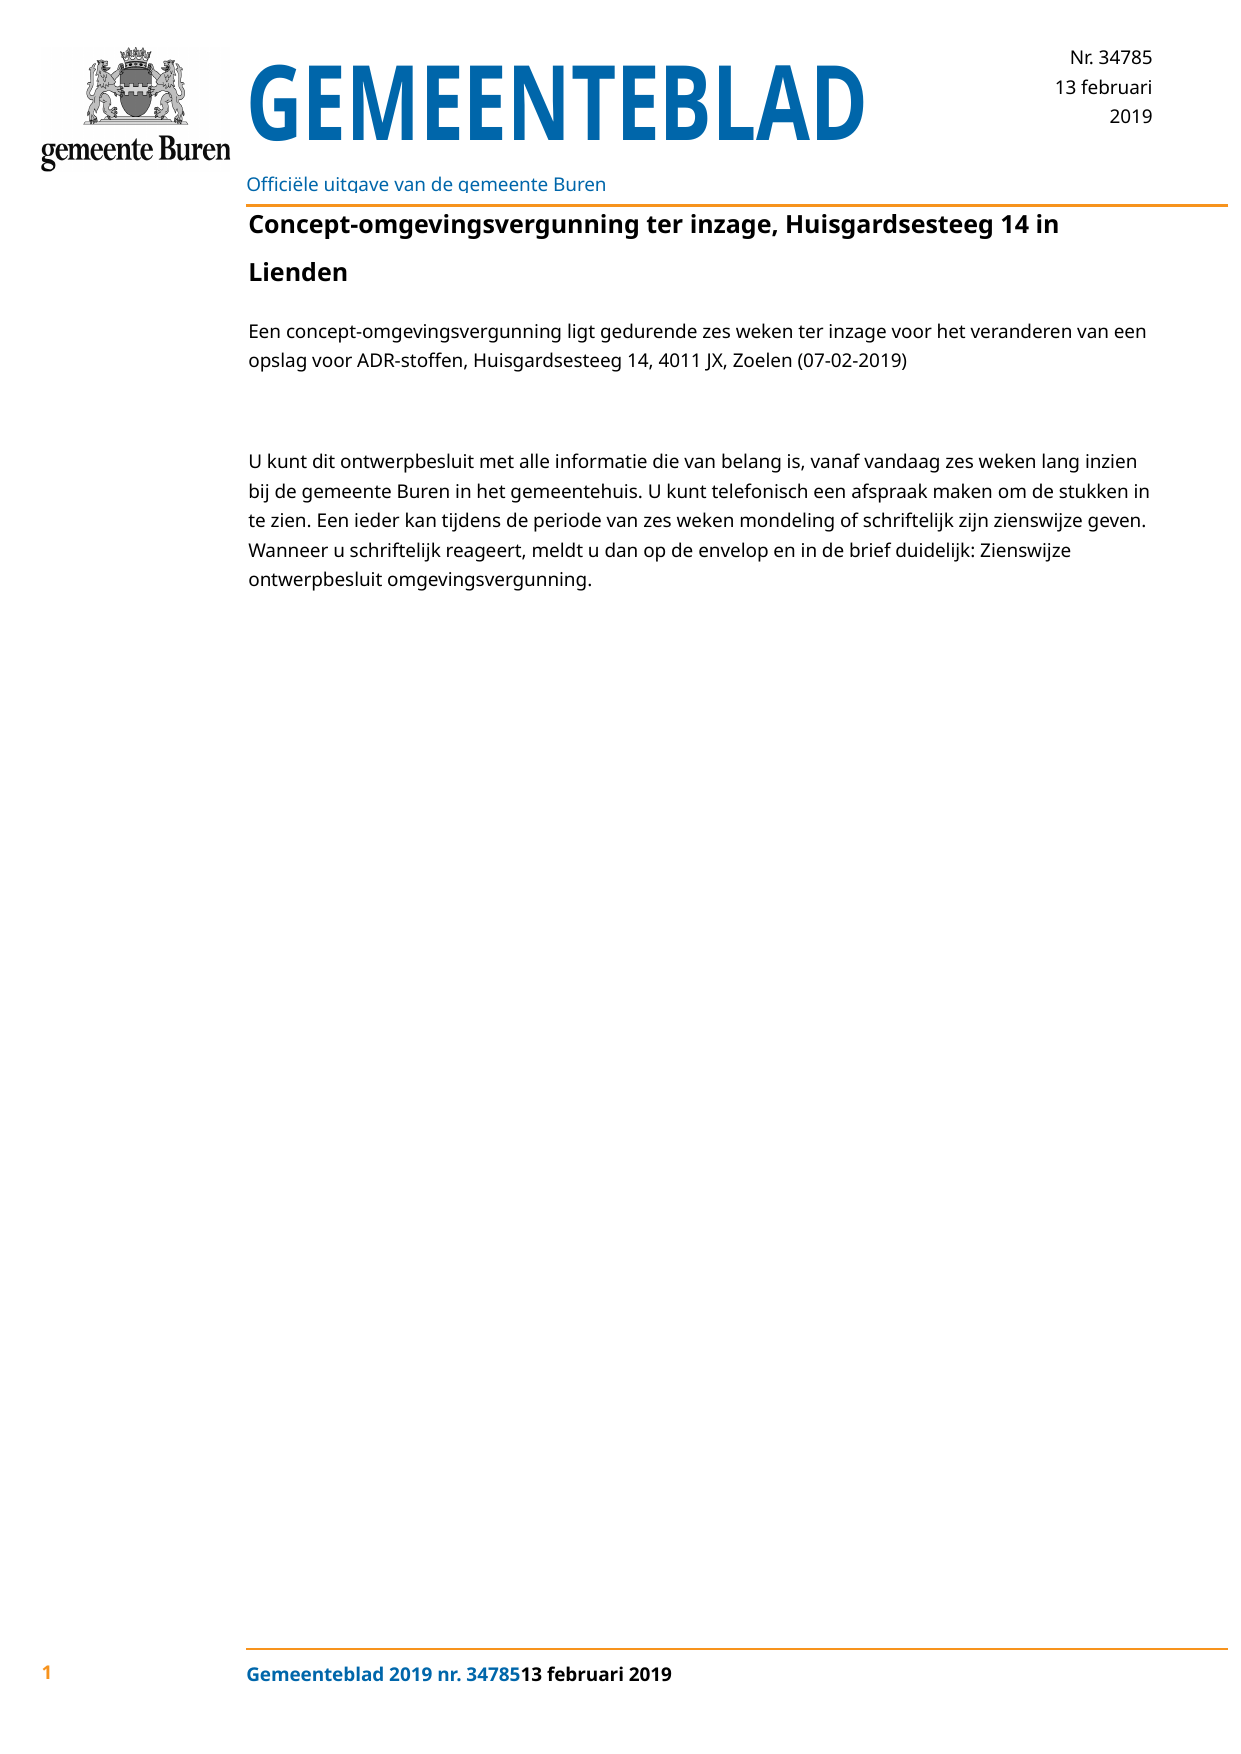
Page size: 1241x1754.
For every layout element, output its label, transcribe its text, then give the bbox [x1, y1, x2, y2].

text Een concept-omgevingsvergunning ligt gedurende zes weken ter inzage voor het veranderen van een opslag voor ADR-stoffen, Huisgardsesteeg 14, 4011 JX, Zoelen (07-02-2019) [248, 318, 1152, 373]
picture [41, 47, 231, 172]
text U kunt dit ontwerpbesluit met alle informatie die van belang is, vanaf vandaag zes weken lang inzien bij de gemeente Buren in het gemeentehuis. U kunt telefonisch een afspraak maken om de stukken in te zien. Een ieder kan tijdens de periode van zes weken mondeling of schriftelijk zijn zienswijze geven. Wanneer u schriftelijk reageert, meldt u dan op de envelop en in de brief duidelijk: Zienswijze ontwerpbesluit omgevingsvergunning. [248, 448, 1152, 592]
text Concept-omgevingsvergunning ter inzage, Huisgardsesteeg 14 in Lienden [248, 207, 1152, 288]
